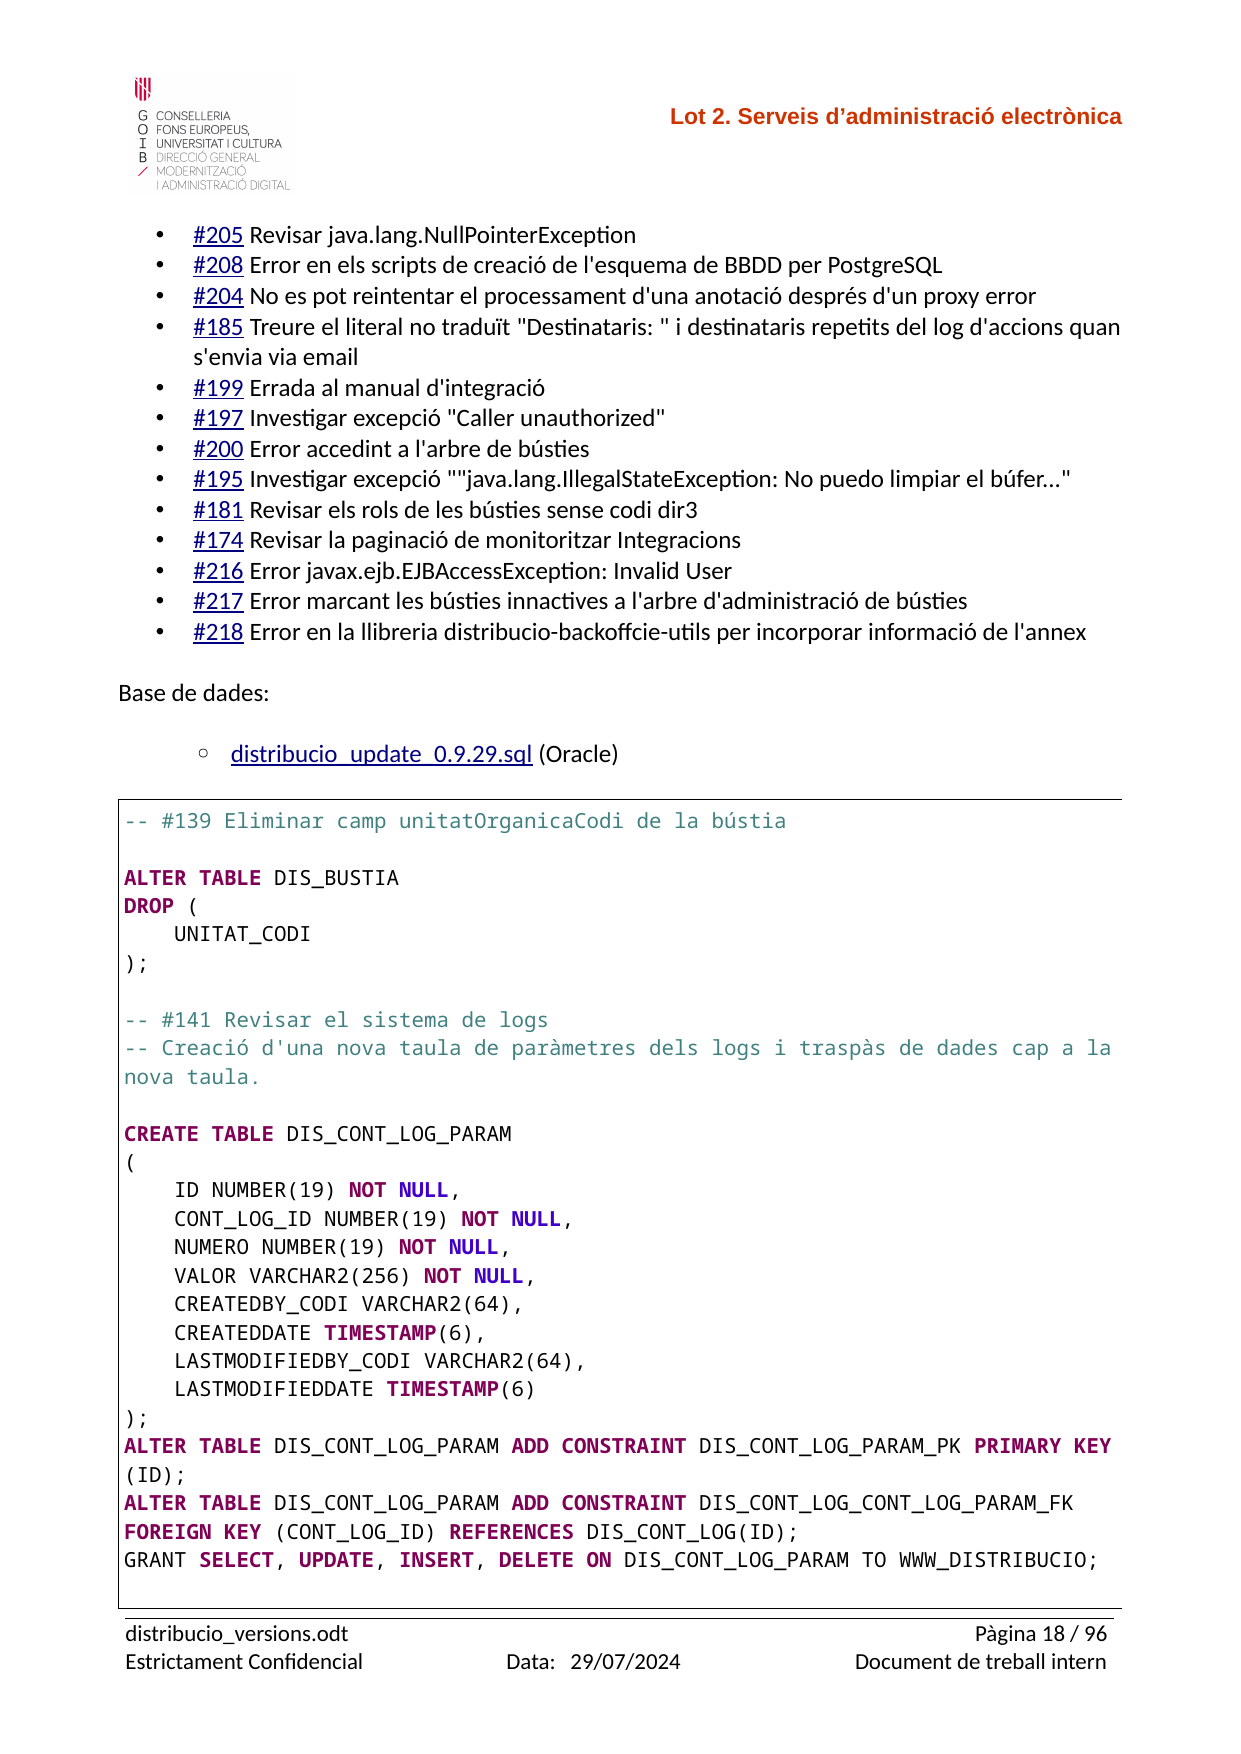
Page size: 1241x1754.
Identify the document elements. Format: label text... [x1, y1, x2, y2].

table_header -- #139 Eliminar camp unitatOrganicaCodi de la bústia ALTER TABLE DIS_BUSTIA DROP ( UNITAT_CODI ); -- #141 Revisar el sistema de logs -- Creació d'una nova taula de paràmetres dels logs i traspàs de dades cap a la nova taula. CREATE TABLE DIS_CONT_LOG_PARAM ( ID NUMBER(19) NOT NULL, CONT_LOG_ID NUMBER(19) NOT NULL, NUMERO NUMBER(19) NOT NULL, VALOR VARCHAR2(256) NOT NULL, CREATEDBY_CODI VARCHAR2(64), CREATEDDATE TIMESTAMP(6), LASTMODIFIEDBY_CODI VARCHAR2(64), LASTMODIFIEDDATE TIMESTAMP(6) ); ALTER TABLE DIS_CONT_LOG_PARAM ADD CONSTRAINT DIS_CONT_LOG_PARAM_PK PRIMARY KEY (ID); ALTER TABLE DIS_CONT_LOG_PARAM ADD CONSTRAINT DIS_CONT_LOG_CONT_LOG_PARAM_FK FOREIGN KEY (CONT_LOG_ID) REFERENCES DIS_CONT_LOG(ID); GRANT SELECT, UPDATE, INSERT, DELETE ON DIS_CONT_LOG_PARAM TO WWW_DISTRIBUCIO; [119, 800, 1122, 1608]
list #218 Error en la llibreria distribucio-backoffcie-utils per incorporar informació de l'annex [156, 616, 1122, 646]
list #216 Error javax.ejb.EJBAccessException: Invalid User [156, 555, 1122, 585]
list #199 Errada al manual d'integració [156, 372, 1122, 402]
picture [126, 70, 299, 197]
list #195 Investigar excepció ""java.lang.IllegalStateException: No puedo limpiar el búfer..." [156, 463, 1122, 494]
list #174 Revisar la paginació de monitoritzar Integracions [156, 524, 1122, 555]
list #208 Error en els scripts de creació de l'esquema de BBDD per PostgreSQL [156, 250, 1122, 280]
list #205 Revisar java.lang.NullPointerException [156, 219, 1122, 250]
list distribucio_update_0.9.29.sql (Oracle) [193, 738, 1122, 768]
list #185 Treure el literal no traduït "Destinataris: " i destinataris repetits del log d'accions quan s'envia via email [156, 311, 1122, 372]
list #181 Revisar els rols de les bústies sense codi dir3 [156, 494, 1122, 524]
list #200 Error accedint a l'arbre de bústies [156, 433, 1122, 463]
list #197 Investigar excepció "Caller unauthorized" [156, 402, 1122, 433]
text Base de dades: [118, 677, 1122, 707]
list #204 No es pot reintentar el processament d'una anotació després d'un proxy error [156, 280, 1122, 311]
list #217 Error marcant les bústies innactives a l'arbre d'administració de bústies [156, 585, 1122, 616]
